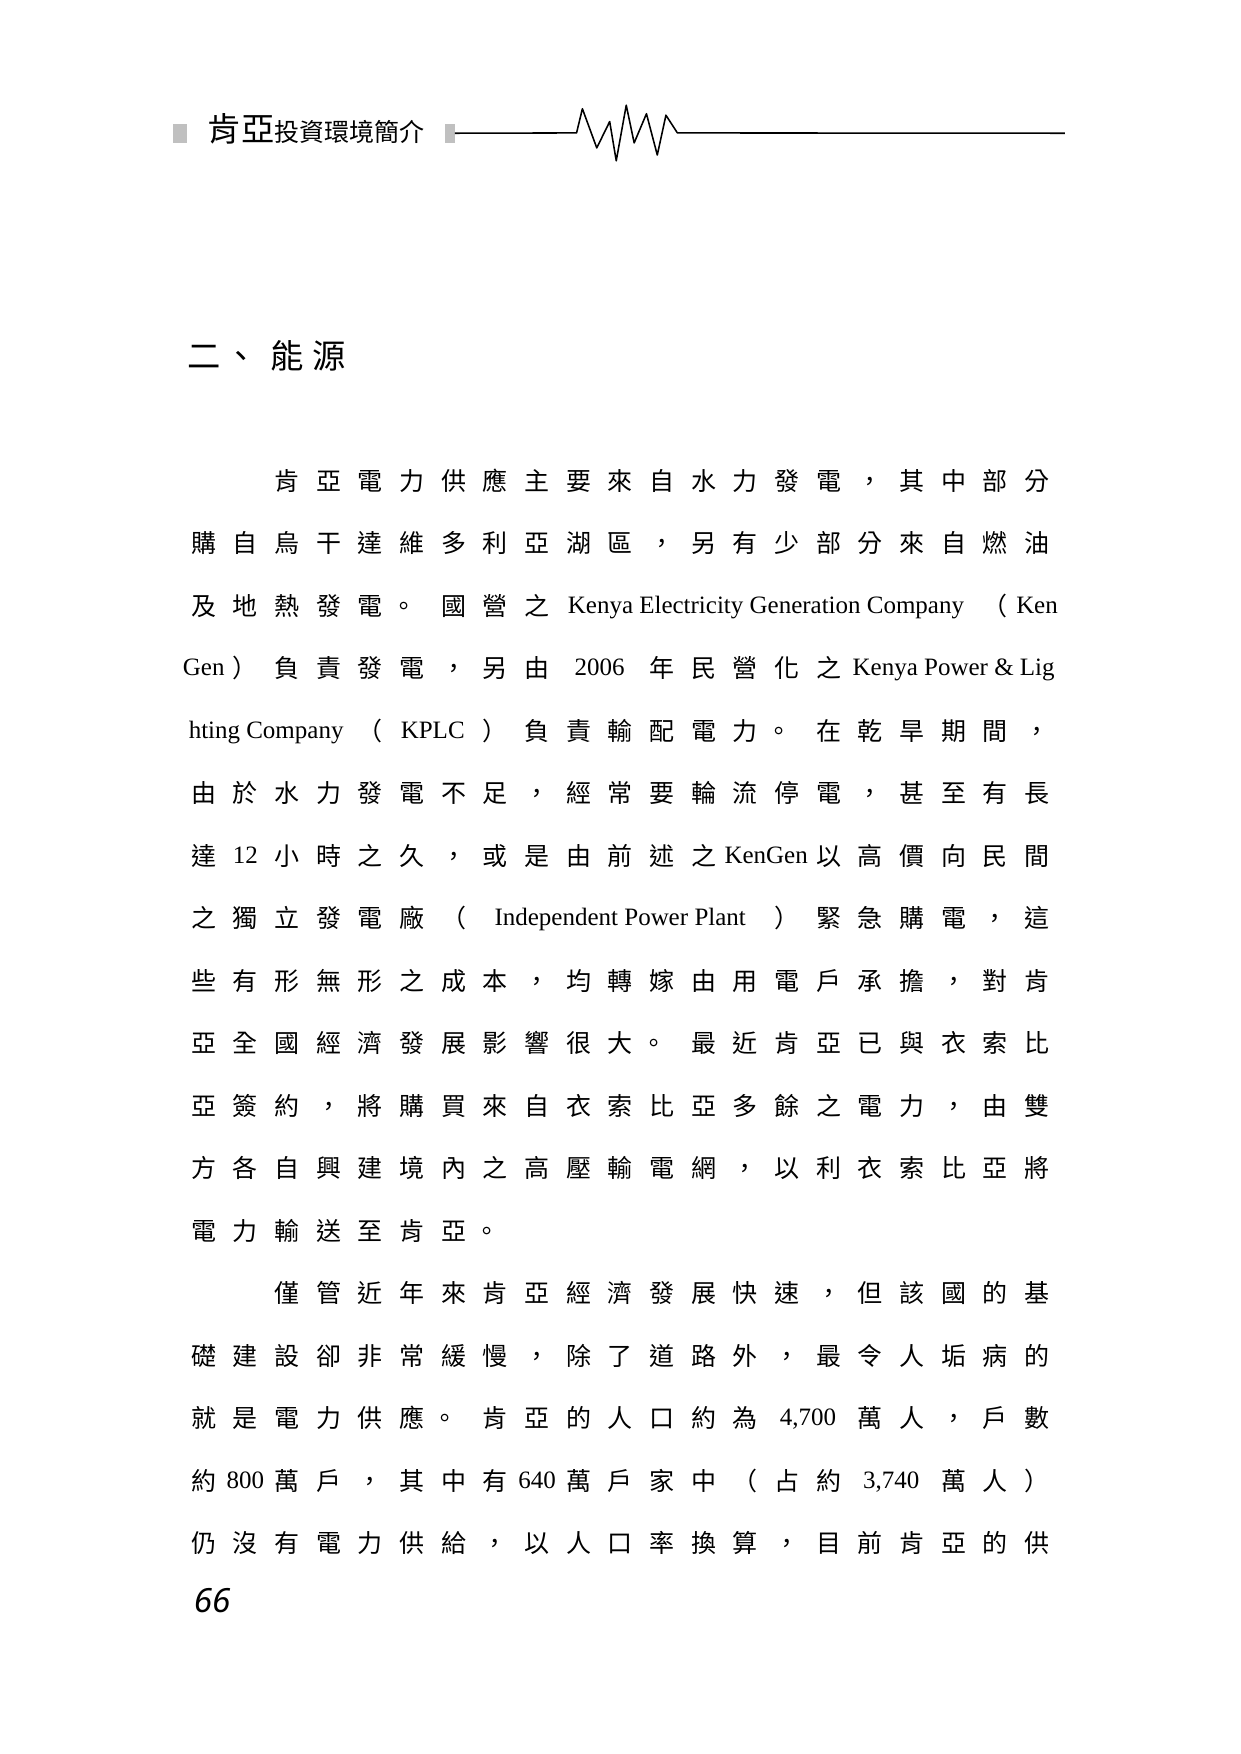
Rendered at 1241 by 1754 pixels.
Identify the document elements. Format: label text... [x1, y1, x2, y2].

text 肯亞電力供應主要來自水力發電，其中部分購自烏干達維多利亞湖區，另有少部分來自燃油及地熱發電。國營之Kenya Electricity Generation Company（KenGen）負責發電，另由2006年民營化之Kenya Power & Lighting Company（KPLC）負責輸配電力。在乾旱期間，由於水力發電不足，經常要輪流停電，甚至有長達12小時之久，或是由前述之KenGen以高價向民間之獨立發電廠（Independent Power Plant）緊急購電，這些有形無形之成本，均轉嫁由用電戶承擔，對肯亞全國經濟發展影響很大。最近肯亞已與衣索比亞簽約，將購買來自衣索比亞多餘之電力，由雙方各自興建境內之高壓輸電網，以利衣索比亞將電力輸送至肯亞。 [183, 438, 1058, 1250]
text 僅管近年來肯亞經濟發展快速，但該國的基礎建設卻非常緩慢，除了道路外，最令人垢病的就是電力供應。肯亞的人口約為4,700萬人，戶數約800萬戶，其中有640萬戶家中（占約3,740萬人）仍沒有電力供給，以人口率換算，目前肯亞的供 [183, 1250, 1058, 1563]
text 二、能源 [183, 313, 1058, 375]
